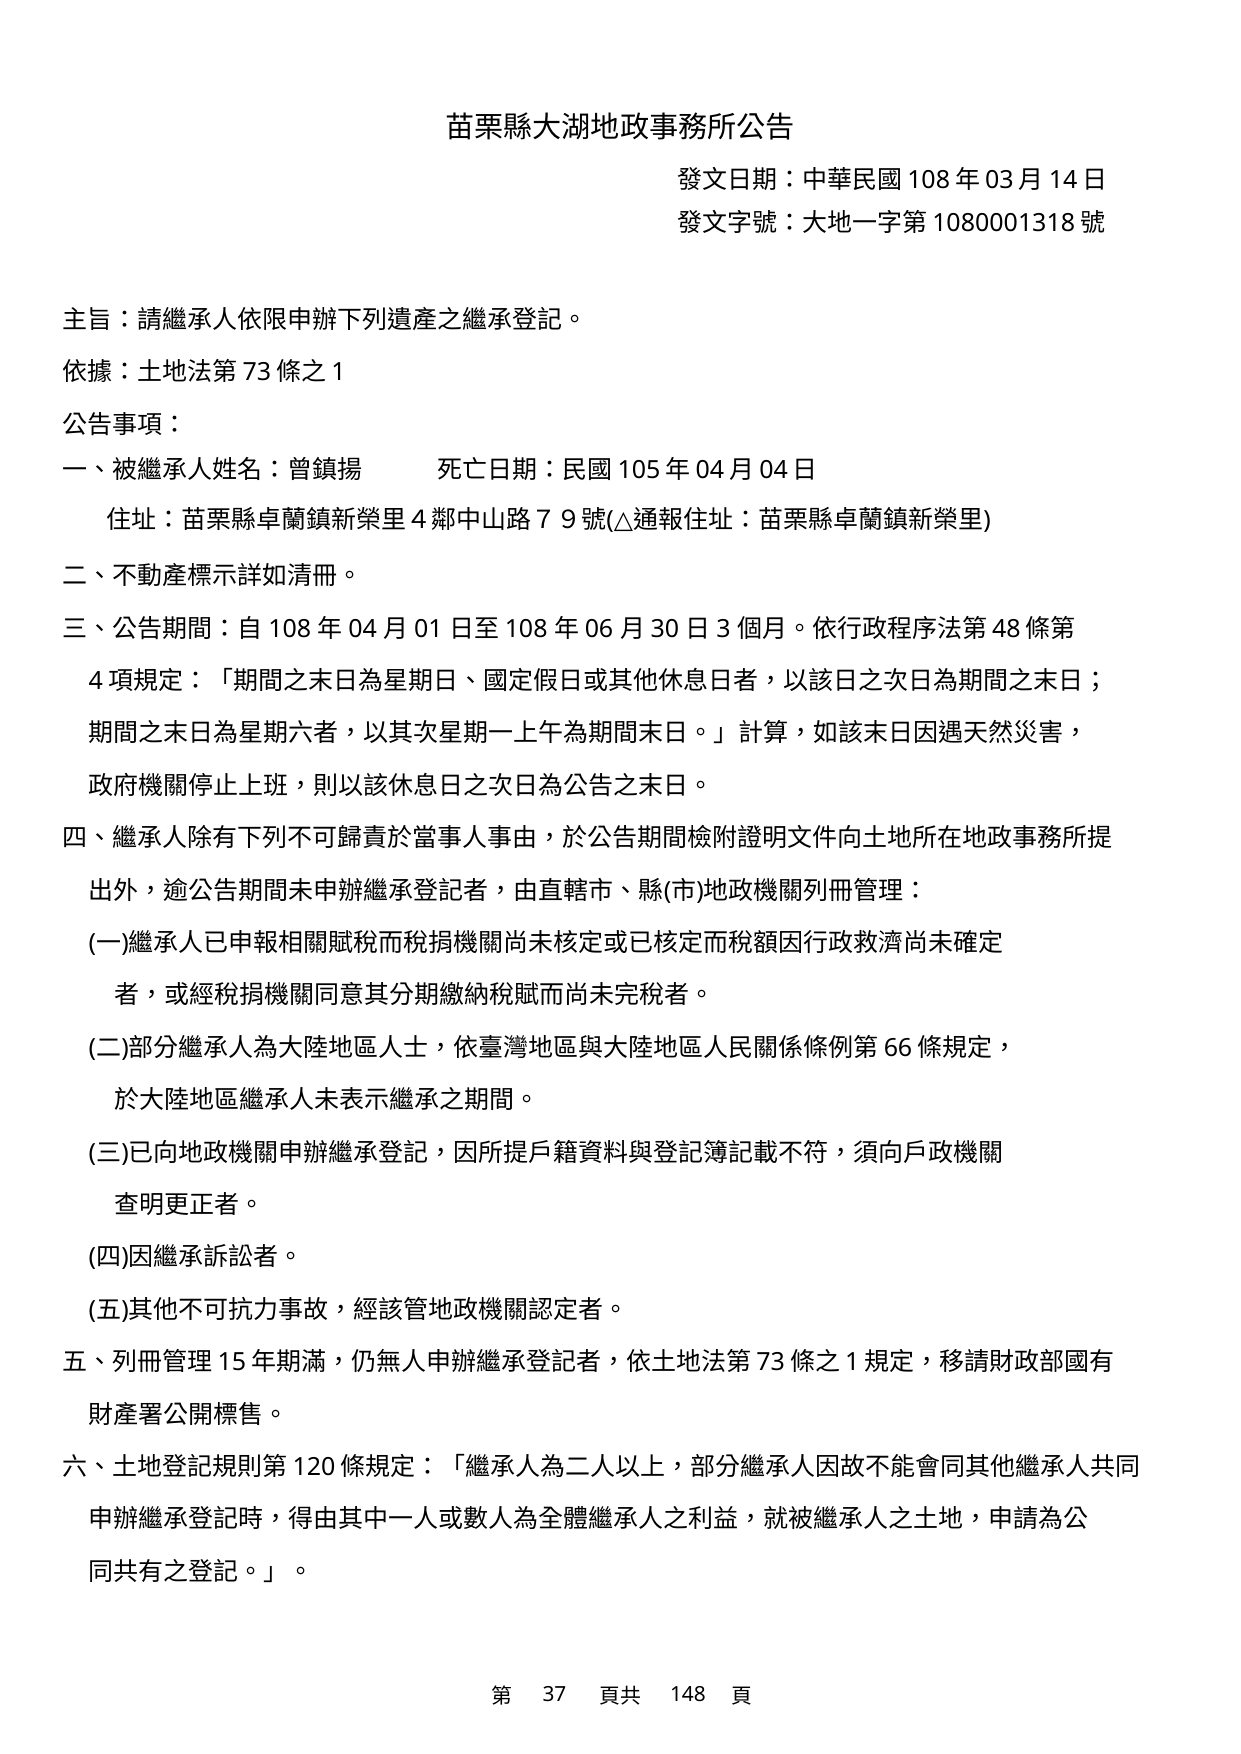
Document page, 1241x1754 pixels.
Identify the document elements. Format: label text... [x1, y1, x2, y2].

text 發文字號：大地一字第1080001318號 [677, 202, 1177, 238]
text 第 [481, 1679, 523, 1709]
text 發文日期：中華民國108年03月14日 [677, 160, 1177, 196]
text 主旨：請繼承人依限申辦下列遺產之繼承登記。 依據：土地法第73條之1 公告事項： [62, 283, 1177, 441]
text 二、不動產標示詳如清冊。 三、公告期間：自 108 年 04 月 01 日至 108 年 06 月 30 日 3 個月。依行政程序法第48條第 4項規定：「期間之末日為星期日、國定假日或其他休息日者，以該日之次日為期間之末日； 期間之末日為星期六者，以其次星期一上午為期間末日。」計算，如該末日因遇天然災害， 政府機關停止上班，則以該休息日之次日為公告之末日。 四、繼承人除有下列不可歸責於當事人事由，於公告期間檢附證明文件向土地所在地政事務所提 出外，逾公告期間未申辦繼承登記者，由直轄市、縣(市)地政機關列冊管理： (一)繼承人已申報相關賦稅而稅捐機關尚未核定或已核定而稅額因行政救濟尚未確定 者，或經稅捐機關同意其分期繳納稅賦而尚未完稅者。 (二)部分繼承人為大陸地區人士，依臺灣地區與大陸地區人民關係條例第66條規定， 於大陸地區繼承人未表示繼承之期間。 (三)已向地政機關申辦繼承登記，因所提戶籍資料與登記簿記載不符，須向戶政機關 查明更正者。 (四)因繼承訴訟者。 (五)其他不可抗力事故，經該管地政機關認定者。 五、列冊管理15年期滿，仍無人申辦繼承登記者，依土地法第73條之1規定，移請財政部國有 財產署公開標售。 六、土地登記規則第120條規定：「繼承人為二人以上，部分繼承人因故不能會同其他繼承人共同 申辦繼承登記時，得由其中一人或數人為全體繼承人之利益，就被繼承人之土地，申請為公 同共有之登記。」。 [62, 539, 1177, 1587]
text 頁 [721, 1679, 762, 1709]
text 37 [523, 1679, 585, 1708]
text 148 [654, 1679, 721, 1708]
text 一、被繼承人姓名：曾鎮揚 死亡日期：民國105年04月04日 [62, 450, 1177, 486]
text 苗栗縣大湖地政事務所公告 [62, 103, 1177, 146]
text 頁共 [585, 1679, 654, 1709]
text 住址：苗栗縣卓蘭鎮新榮里４鄰中山路７９號(△通報住址：苗栗縣卓蘭鎮新榮里) [106, 500, 1177, 539]
